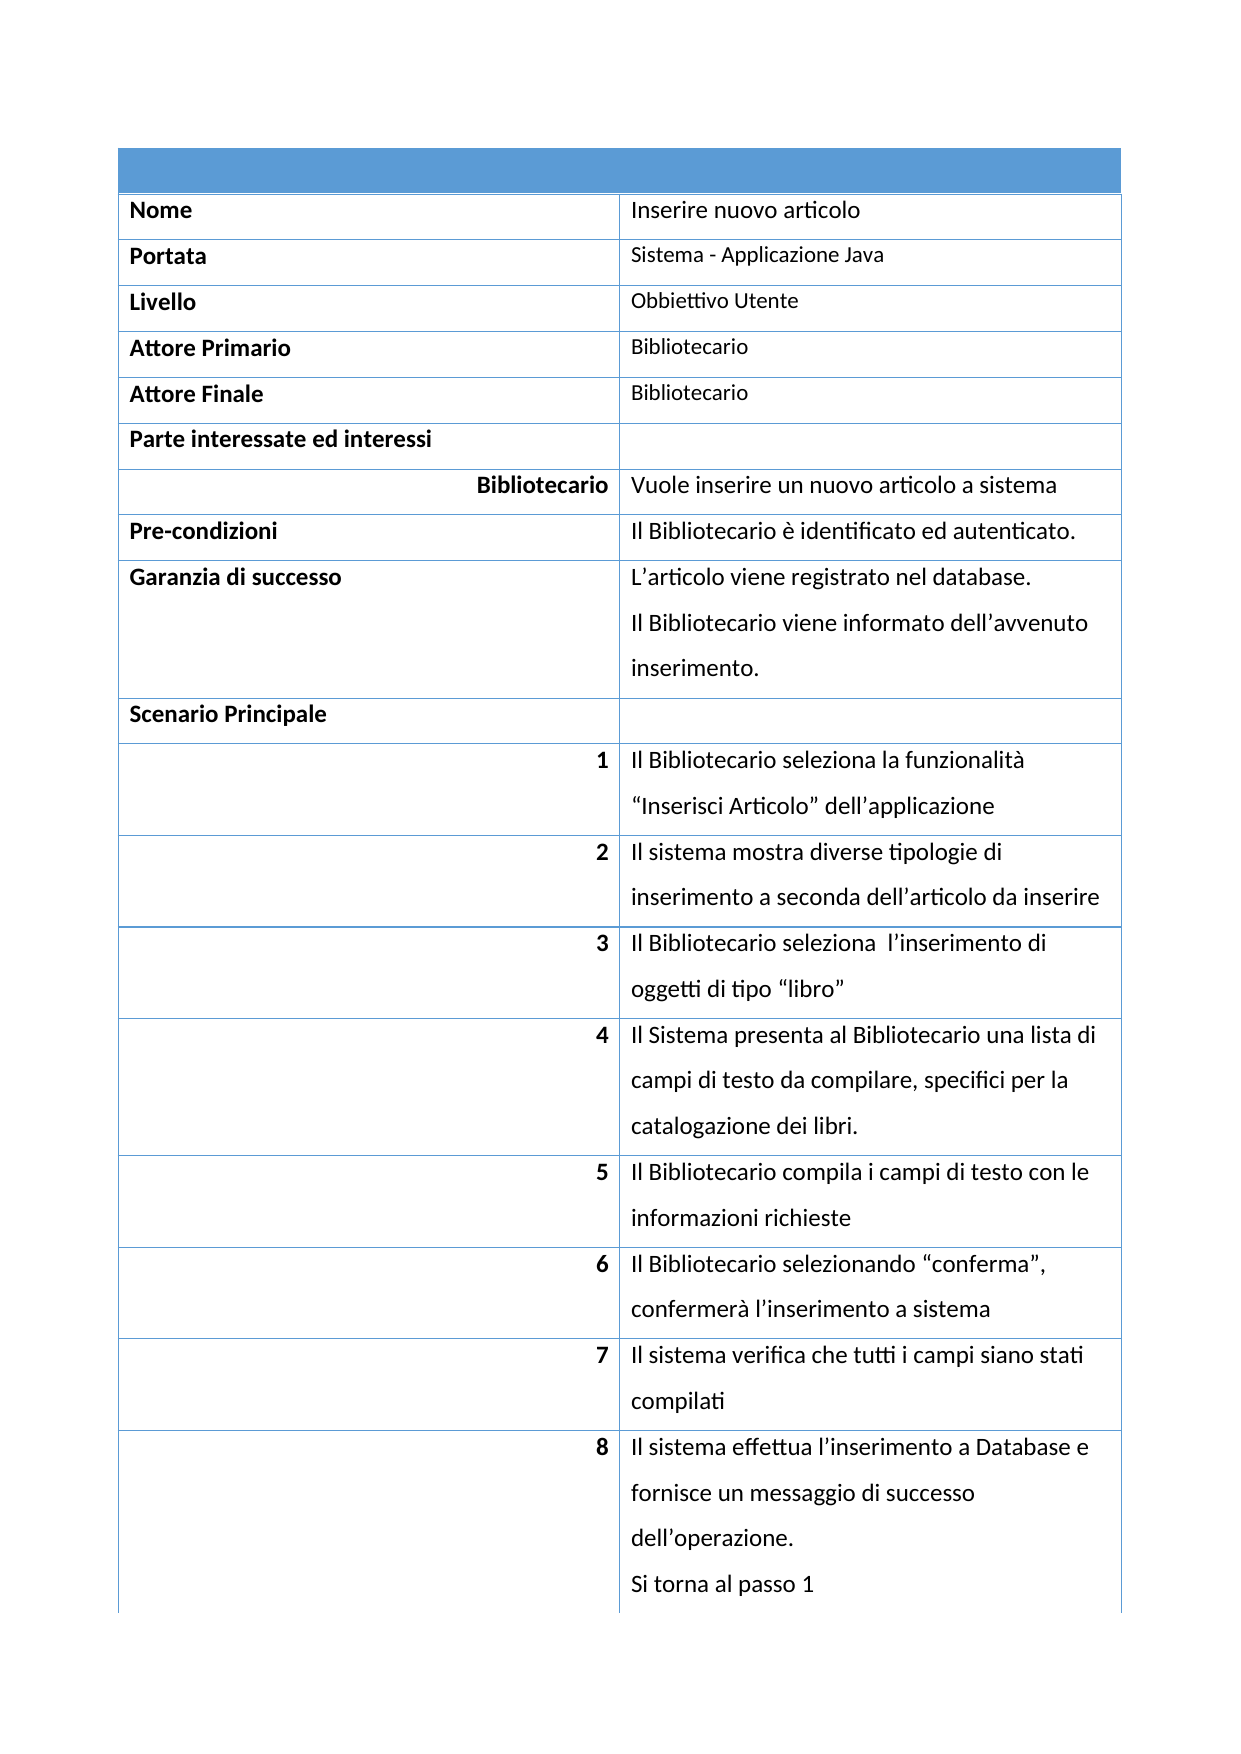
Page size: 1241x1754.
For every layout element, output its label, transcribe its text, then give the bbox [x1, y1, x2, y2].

table_cell Bibliotecario [620, 332, 1121, 377]
table_cell Il sistema effettua l’inserimento a Database e fornisce un messaggio di successo dell’operazione. Si torna al passo 1 [620, 1431, 1121, 1613]
table_cell Il Bibliotecario è identificato ed autenticato. [620, 515, 1121, 560]
table_cell Scenario Principale [119, 699, 619, 743]
table_cell 7 [119, 1339, 619, 1430]
table_cell Sistema - Applicazione Java [620, 240, 1121, 285]
table_cell L’articolo viene registrato nel database. Il Bibliotecario viene informato dell’avvenuto inserimento. [620, 561, 1121, 697]
table_cell Pre-condizioni [119, 515, 619, 560]
table_cell 1 [119, 744, 619, 835]
table_cell [620, 699, 1121, 743]
table_header [119, 149, 1121, 193]
table_cell Parte interessate ed interessi [119, 424, 619, 468]
table_cell Il Bibliotecario compila i campi di testo con le informazioni richieste [620, 1156, 1121, 1247]
table_cell 8 [119, 1431, 619, 1613]
table_cell Nome [119, 195, 619, 239]
table_cell 3 [119, 928, 619, 1018]
table_cell Bibliotecario [620, 378, 1121, 423]
table_cell 5 [119, 1156, 619, 1247]
table_cell Obbiettivo Utente [620, 286, 1121, 331]
table_cell Il Bibliotecario seleziona l’inserimento di oggetti di tipo “libro” [620, 928, 1121, 1018]
table_cell Attore Finale [119, 378, 619, 423]
table_cell Vuole inserire un nuovo articolo a sistema [620, 470, 1121, 514]
table_cell Il sistema verifica che tutti i campi siano stati compilati [620, 1339, 1121, 1430]
table_cell Garanzia di successo [119, 561, 619, 697]
table_cell Il sistema mostra diverse tipologie di inserimento a seconda dell’articolo da inserire [620, 836, 1121, 926]
table_cell 2 [119, 836, 619, 926]
table_cell Attore Primario [119, 332, 619, 377]
table_cell Inserire nuovo articolo [620, 195, 1121, 239]
table_cell Livello [119, 286, 619, 331]
table_cell 4 [119, 1019, 619, 1155]
table_cell Il Sistema presenta al Bibliotecario una lista di campi di testo da compilare, specifici per la catalogazione dei libri. [620, 1019, 1121, 1155]
table_cell Portata [119, 240, 619, 285]
table_cell Il Bibliotecario seleziona la funzionalità “Inserisci Articolo” dell’applicazione [620, 744, 1121, 835]
table_cell [620, 424, 1121, 468]
table_cell 6 [119, 1248, 619, 1338]
table_cell Il Bibliotecario selezionando “conferma”, confermerà l’inserimento a sistema [620, 1248, 1121, 1338]
table_cell Bibliotecario [119, 470, 619, 514]
